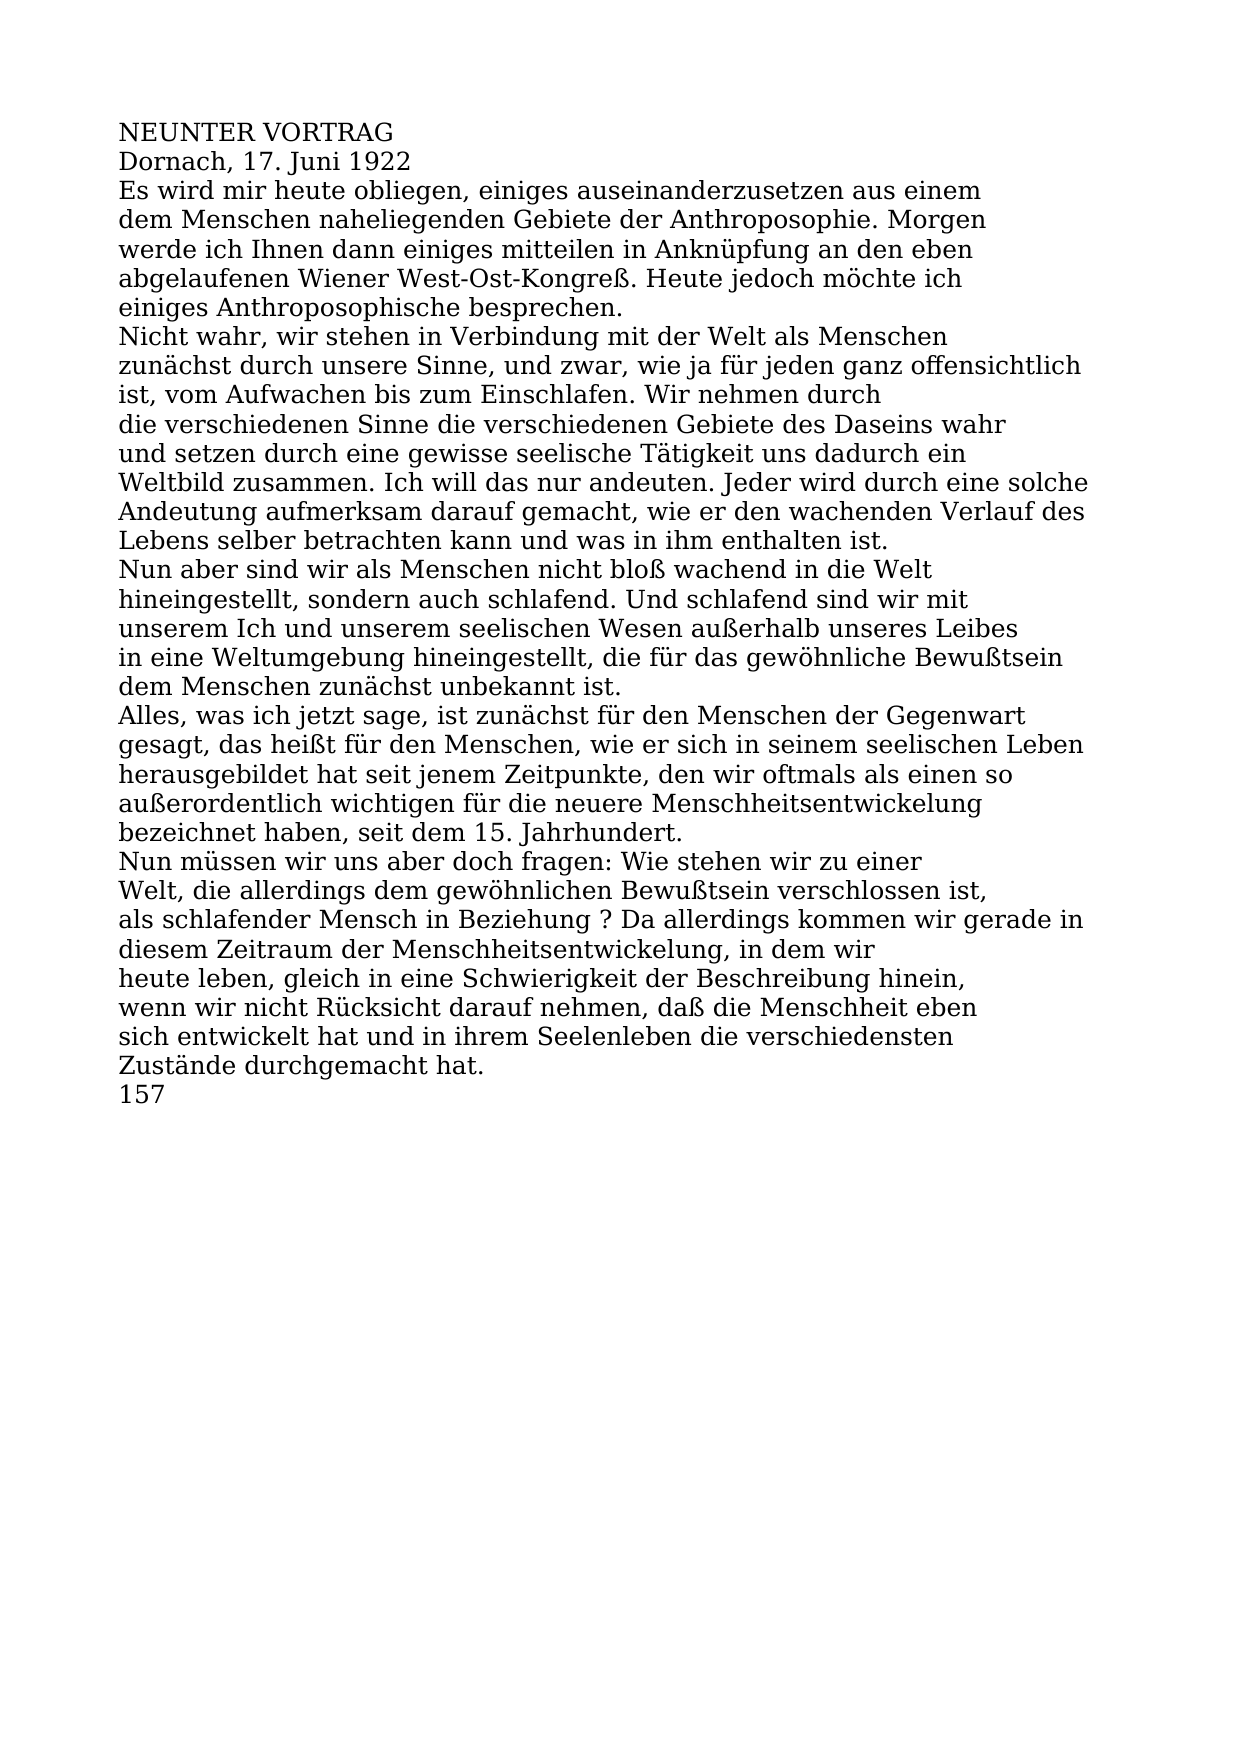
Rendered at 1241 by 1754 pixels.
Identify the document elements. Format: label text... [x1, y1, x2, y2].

text in eine Weltumgebung hineingestellt, die für das gewöhnliche Bewußtsein dem Menschen zunächst unbekannt ist. [118, 643, 1122, 701]
text die verschiedenen Sinne die verschiedenen Gebiete des Daseins wahr [118, 410, 1122, 439]
text 157 [118, 1081, 1122, 1110]
text dem Menschen naheliegenden Gebiete der Anthroposophie. Morgen [118, 206, 1122, 235]
text NEUNTER VORTRAG [118, 118, 1122, 147]
text und setzen durch eine gewisse seelische Tätigkeit uns dadurch ein [118, 439, 1122, 468]
text abgelaufenen Wiener West-Ost-Kongreß. Heute jedoch möchte ich [118, 264, 1122, 293]
text Zustände durchgemacht hat. [118, 1051, 1122, 1081]
text sich entwickelt hat und in ihrem Seelenleben die verschiedensten [118, 1022, 1122, 1051]
text wenn wir nicht Rücksicht darauf nehmen, daß die Menschheit eben [118, 993, 1122, 1022]
text hineingestellt, sondern auch schlafend. Und schlafend sind wir mit [118, 585, 1122, 614]
text werde ich Ihnen dann einiges mitteilen in Anknüpfung an den eben [118, 235, 1122, 264]
text Nun müssen wir uns aber doch fragen: Wie stehen wir zu einer [118, 847, 1122, 876]
text Nicht wahr, wir stehen in Verbindung mit der Welt als Menschen [118, 322, 1122, 351]
text zunächst durch unsere Sinne, und zwar, wie ja für jeden ganz offensichtlich ist, vom Aufwachen bis zum Einschlafen. Wir nehmen durch [118, 351, 1122, 410]
text Alles, was ich jetzt sage, ist zunächst für den Menschen der Gegenwart gesagt, das heißt für den Menschen, wie er sich in seinem seelischen Leben herausgebildet hat seit jenem Zeitpunkte, den wir oftmals als einen so außerordentlich wichtigen für die neuere Menschheitsentwickelung bezeichnet haben, seit dem 15. Jahrhundert. [118, 701, 1122, 847]
text Nun aber sind wir als Menschen nicht bloß wachend in die Welt [118, 556, 1122, 585]
text unserem Ich und unserem seelischen Wesen außerhalb unseres Leibes [118, 614, 1122, 643]
text Weltbild zusammen. Ich will das nur andeuten. Jeder wird durch eine solche Andeutung aufmerksam darauf gemacht, wie er den wachenden Verlauf des Lebens selber betrachten kann und was in ihm enthalten ist. [118, 468, 1122, 556]
text einiges Anthroposophische besprechen. [118, 293, 1122, 322]
text heute leben, gleich in eine Schwierigkeit der Beschreibung hinein, [118, 964, 1122, 993]
text Dornach, 17. Juni 1922 [118, 147, 1122, 176]
text Es wird mir heute obliegen, einiges auseinanderzusetzen aus einem [118, 176, 1122, 206]
text als schlafender Mensch in Beziehung ? Da allerdings kommen wir gerade in diesem Zeitraum der Menschheitsentwickelung, in dem wir [118, 906, 1122, 964]
text Welt, die allerdings dem gewöhnlichen Bewußtsein verschlossen ist, [118, 876, 1122, 906]
